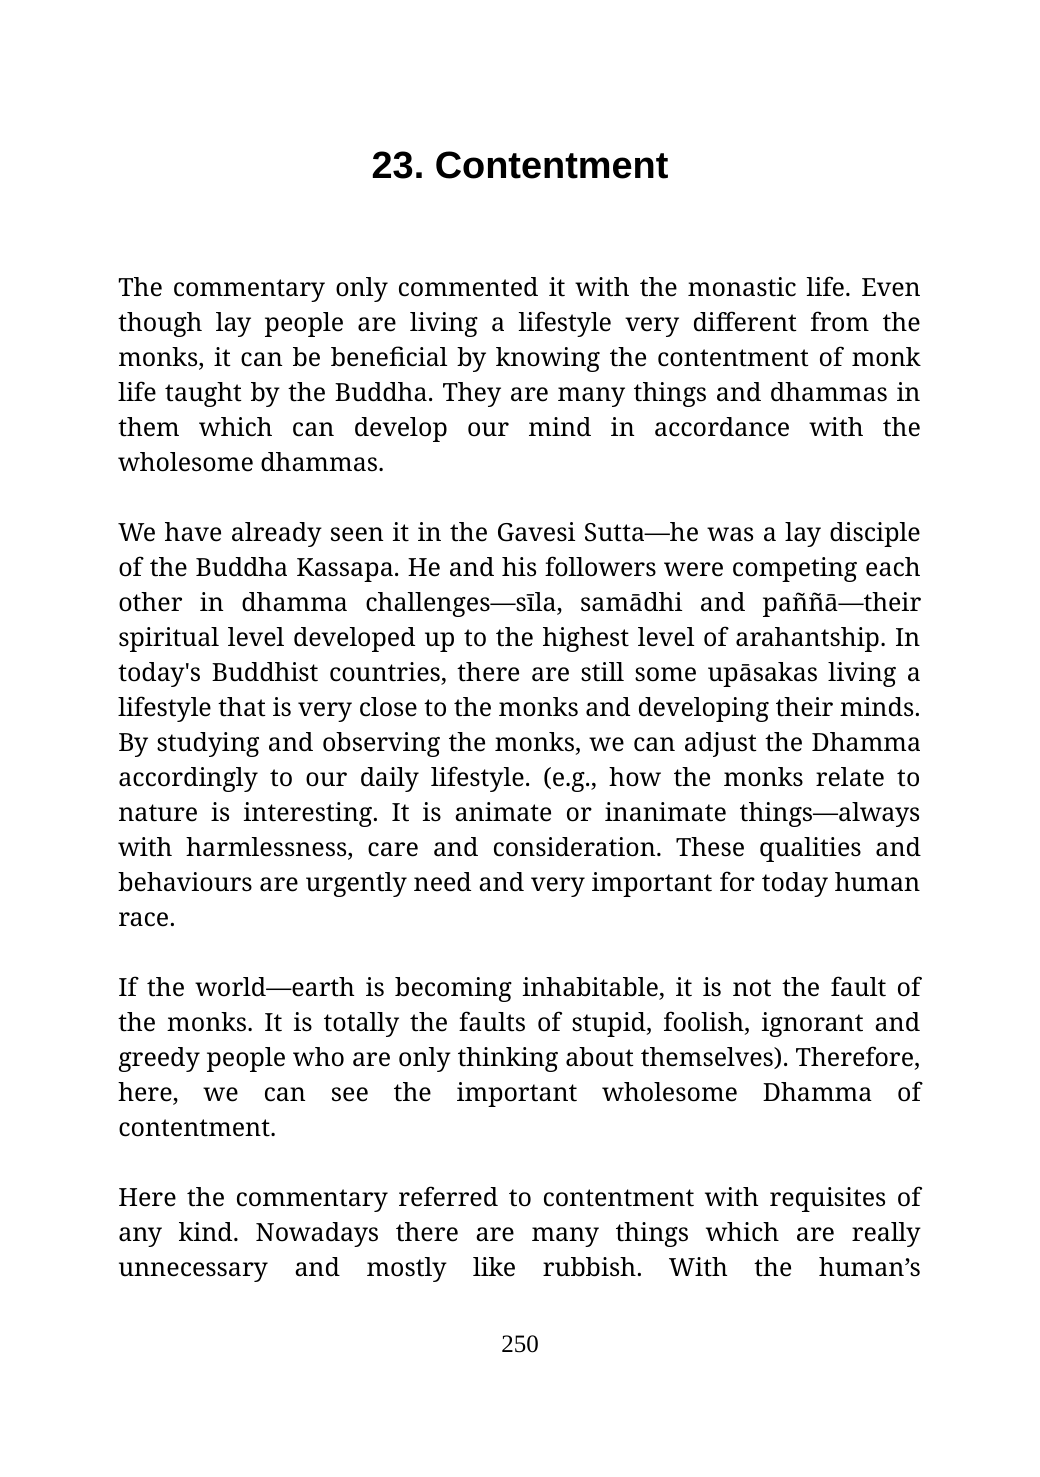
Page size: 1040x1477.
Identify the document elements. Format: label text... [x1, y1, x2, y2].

text Here the commentary referred to contentment with requisites of any kind. Nowadays there are many things which are really unnecessary and mostly like rubbish. With the human’s [118, 1178, 922, 1283]
text The commentary only commented it with the monastic life. Even though lay people are living a lifestyle very different from the monks, it can be beneficial by knowing the contentment of monk life taught by the Buddha. They are many things and dhammas in them which can develop our mind in accordance with the wholesome dhammas. [118, 268, 922, 478]
text If the world—earth is becoming inhabitable, it is not the fault of the monks. It is totally the faults of stupid, foolish, ignorant and greedy people who are only thinking about themselves). Therefore, here, we can see the important wholesome Dhamma of contentment. [118, 968, 922, 1143]
text We have already seen it in the Gavesi Sutta—he was a lay disciple of the Buddha Kassapa. He and his followers were competing each other in dhamma challenges—sīla, samādhi and paññā—their spiritual level developed up to the highest level of arahantship. In today's Buddhist countries, there are still some upāsakas living a lifestyle that is very close to the monks and developing their minds. By studying and observing the monks, we can adjust the Dhamma accordingly to our daily lifestyle. (e.g., how the monks relate to nature is interesting. It is animate or inanimate things—always with harmlessness, care and consideration. These qualities and behaviours are urgently need and very important for today human race. [118, 513, 922, 933]
subtitle 23. Contentment [118, 143, 922, 187]
